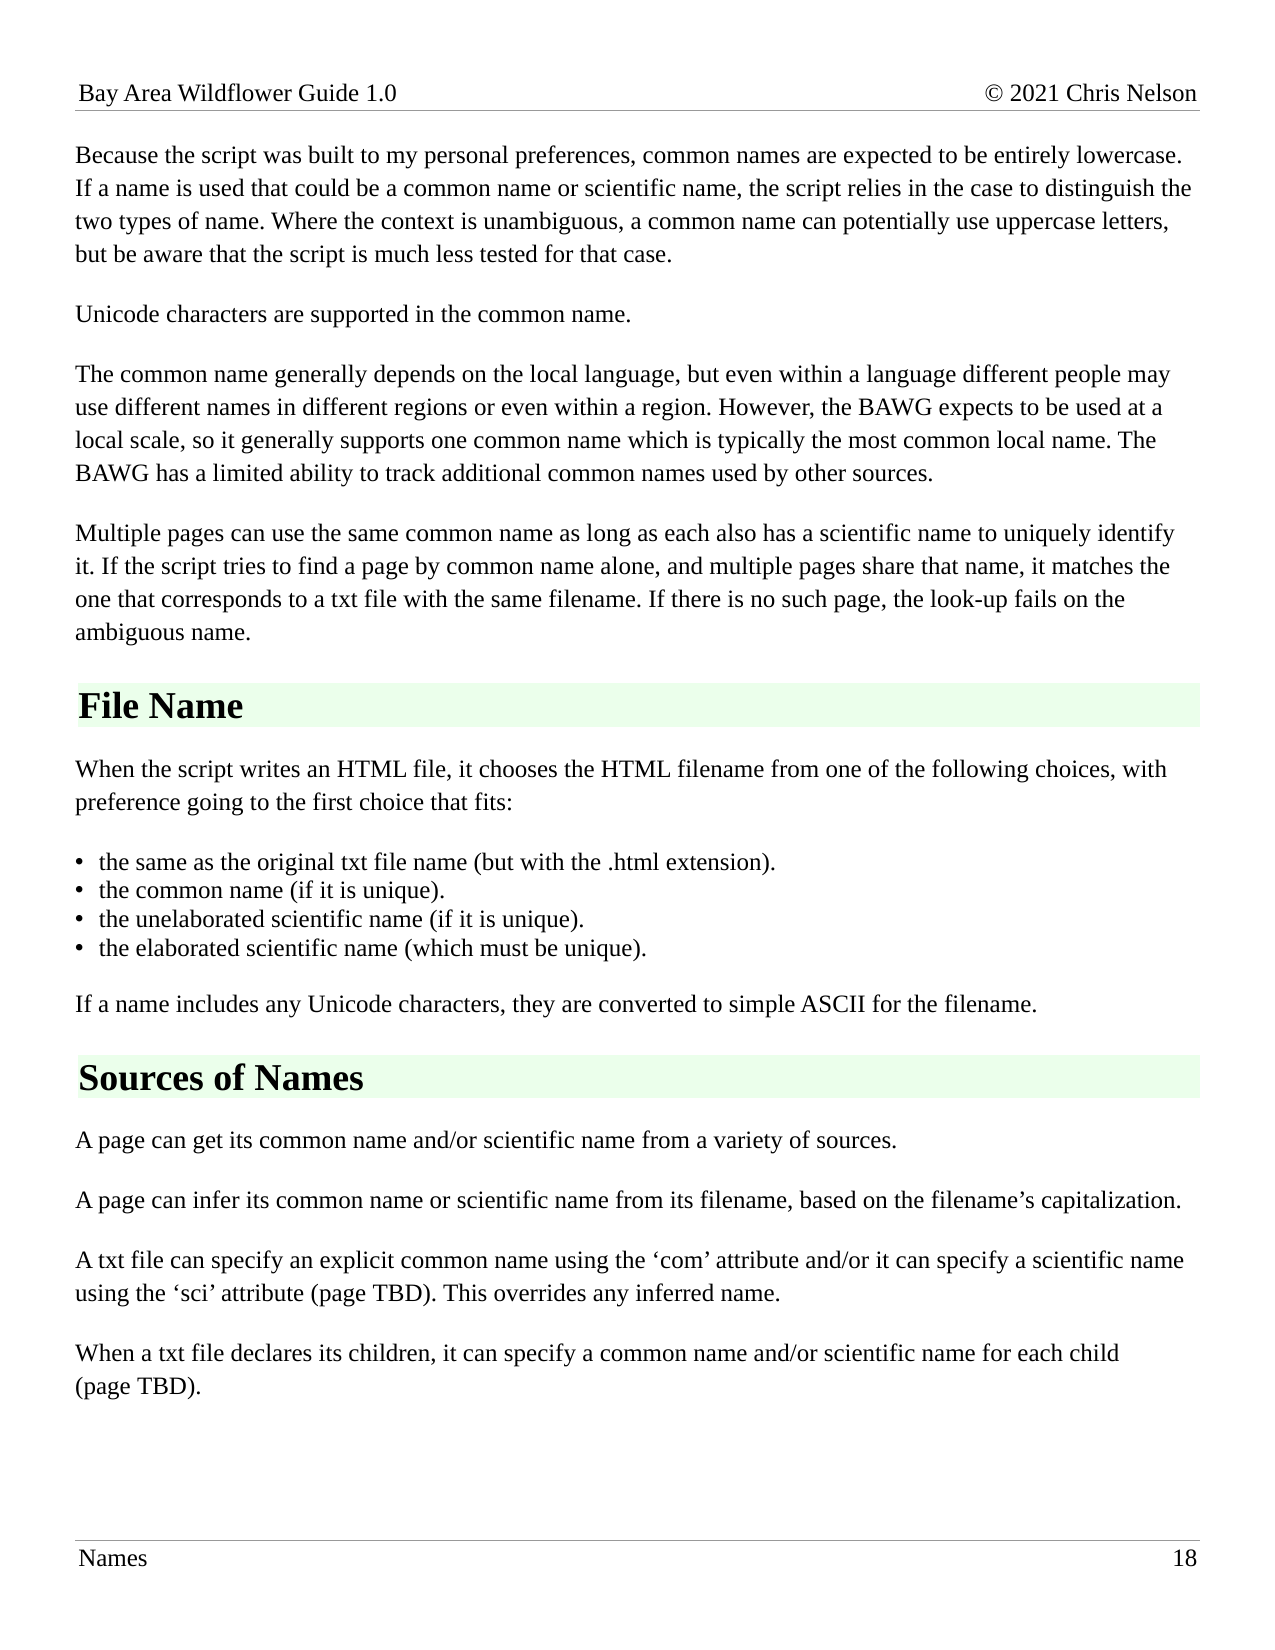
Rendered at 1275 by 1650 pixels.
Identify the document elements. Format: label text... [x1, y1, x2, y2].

text Because the script was built to my personal preferences, common names are expected to be entirely lowercase. If a name is used that could be a common name or scientific name, the script relies in the case to distinguish the two types of name. Where the context is unambiguous, a common name can potentially use uppercase letters, but be aware that the script is much less tested for that case. [75, 140, 1200, 268]
list the common name (if it is unique). [75, 876, 1200, 904]
list the unelaborated scientific name (if it is unique). [75, 904, 1200, 933]
text The common name generally depends on the local language, but even within a language different people may use different names in different regions or even within a region. However, the BAWG expects to be used at a local scale, so it generally supports one common name which is typically the most common local name. The BAWG has a limited ability to track additional common names used by other sources. [75, 359, 1200, 487]
list the elaborated scientific name (which must be unique). [75, 933, 1200, 962]
text Unicode characters are supported in the common name. [75, 299, 1200, 328]
text A txt file can specify an explicit common name using the ‘com’ attribute and/or it can specify a scientific name using the ‘sci’ attribute (page TBD). This overrides any inferred name. [75, 1245, 1200, 1307]
subtitle Sources of Names [78, 1055, 1200, 1098]
list the same as the original txt file name (but with the .html extension). [75, 847, 1200, 876]
text A page can get its common name and/or scientific name from a variety of sources. [75, 1125, 1200, 1154]
text When the script writes an HTML file, it chooses the HTML filename from one of the following choices, with preference going to the first choice that fits: [75, 754, 1200, 816]
text A page can infer its common name or scientific name from its filename, based on the filename’s capitalization. [75, 1185, 1200, 1214]
subtitle File Name [78, 683, 1200, 727]
text When a txt file declares its children, it can specify a common name and/or scientific name for each child (page TBD). [75, 1338, 1200, 1400]
text If a name includes any Unicode characters, they are converted to simple ASCII for the filename. [75, 989, 1200, 1017]
text Multiple pages can use the same common name as long as each also has a scientific name to uniquely identify it. If the script tries to find a page by common name alone, and multiple pages share that name, it matches the one that corresponds to a txt file with the same filename. If there is no such page, the look-up fails on the ambiguous name. [75, 518, 1200, 646]
